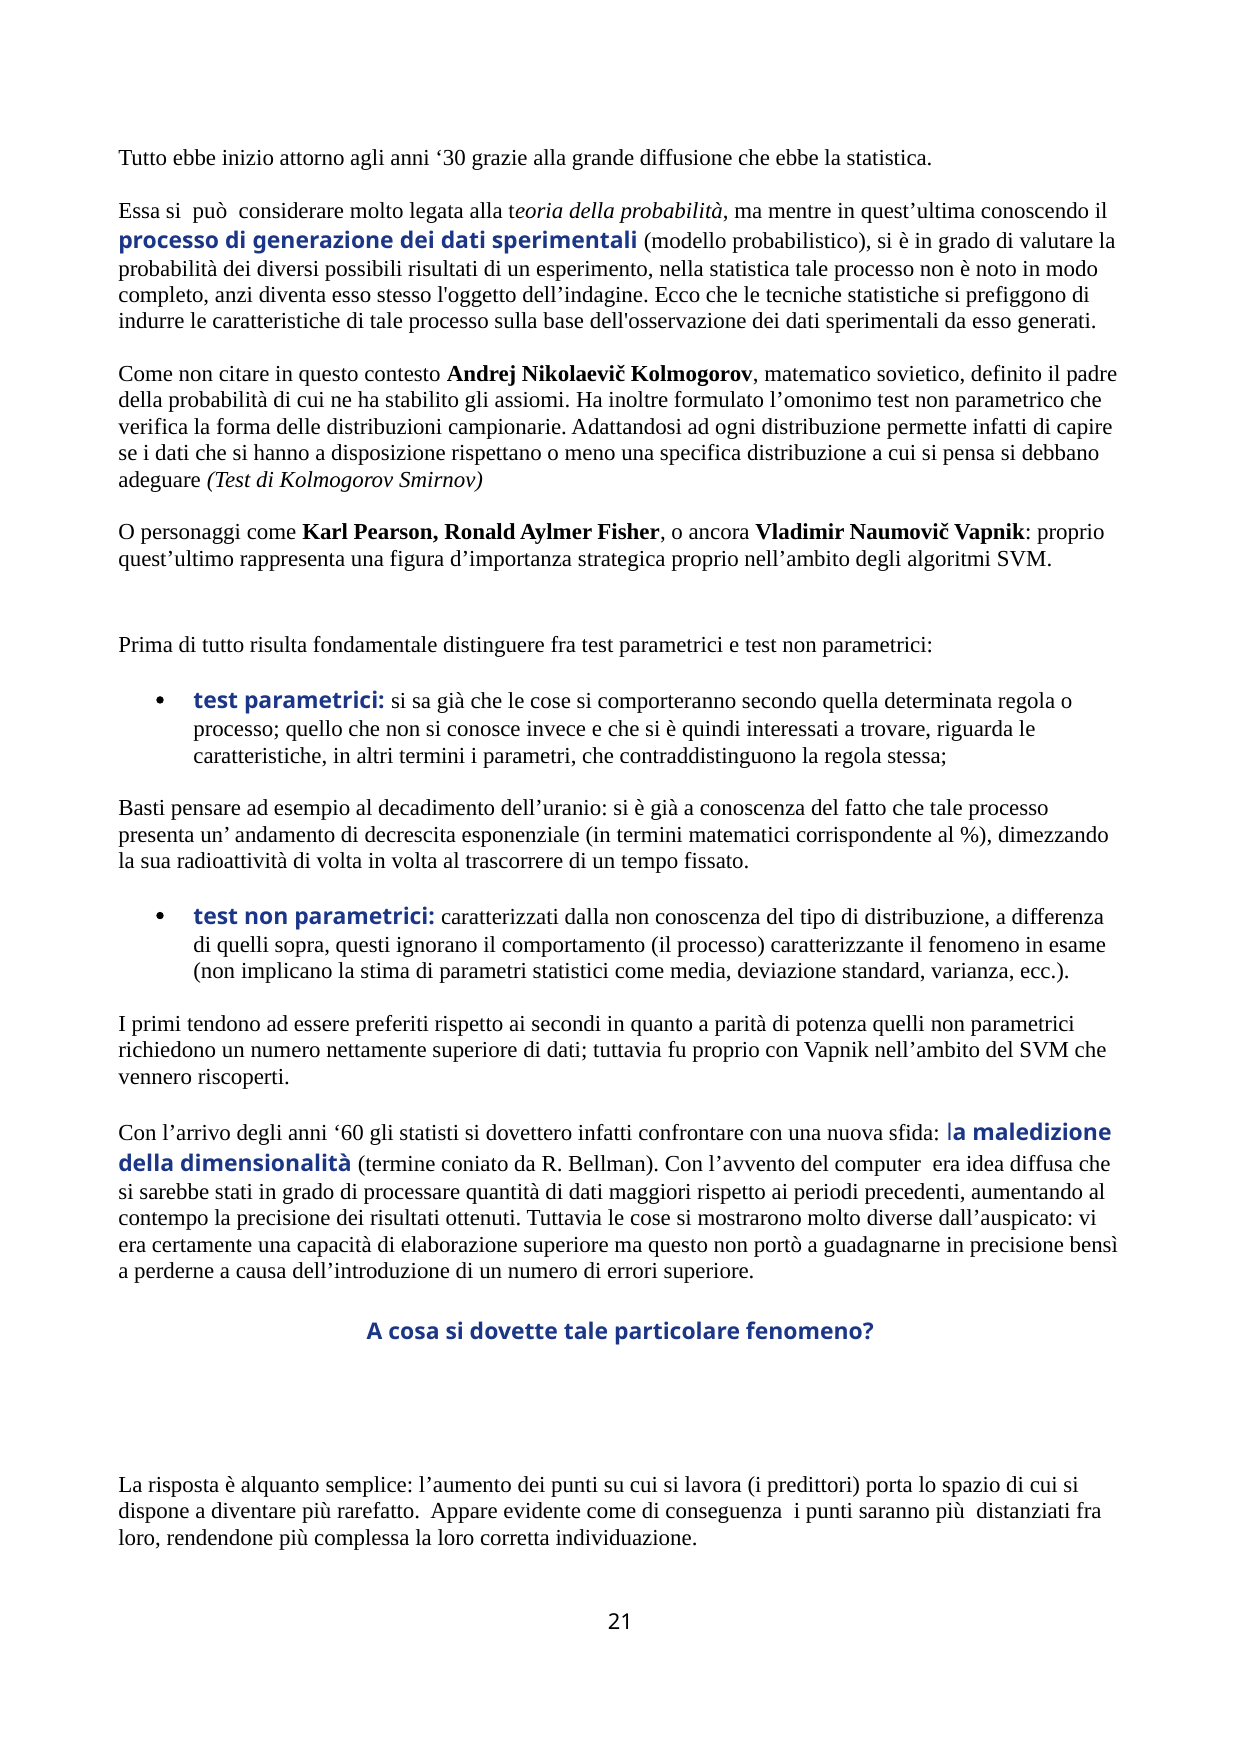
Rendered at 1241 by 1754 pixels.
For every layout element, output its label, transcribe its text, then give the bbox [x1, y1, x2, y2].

text Tutto ebbe inizio attorno agli anni ‘30 grazie alla grande diffusione che ebbe la statistica. [118, 144, 1122, 171]
text I primi tendono ad essere preferiti rispetto ai secondi in quanto a parità di potenza quelli non parametrici richiedono un numero nettamente superiore di dati; tuttavia fu proprio con Vapnik nell’ambito del SVM che vennero riscoperti. [118, 1010, 1122, 1089]
text Prima di tutto risulta fondamentale distinguere fra test parametrici e test non parametrici: [118, 631, 1122, 658]
text La risposta è alquanto semplice: l’aumento dei punti su cui si lavora (i predittori) porta lo spazio di cui si dispone a diventare più rarefatto. Appare evidente come di conseguenza i punti saranno più distanziati fra loro, rendendone più complessa la loro corretta individuazione. [118, 1471, 1122, 1550]
text Essa si può considerare molto legata alla teoria della probabilità, ma mentre in quest’ultima conoscendo il processo di generazione dei dati sperimentali (modello probabilistico), si è in grado di valutare la probabilità dei diversi possibili risultati di un esperimento, nella statistica tale processo non è noto in modo completo, anzi diventa esso stesso l'oggetto dell’indagine. Ecco che le tecniche statistiche si prefiggono di indurre le caratteristiche di tale processo sulla base dell'osservazione dei dati sperimentali da esso generati. [118, 197, 1122, 334]
text O personaggi come Karl Pearson, Ronald Aylmer Fisher, o ancora Vladimir Naumovič Vapnik: proprio quest’ultimo rappresenta una figura d’importanza strategica proprio nell’ambito degli algoritmi SVM. [118, 518, 1122, 571]
text Basti pensare ad esempio al decadimento dell’uranio: si è già a conoscenza del fatto che tale processo presenta un’ andamento di decrescita esponenziale (in termini matematici corrispondente al %), dimezzando la sua radioattività di volta in volta al trascorrere di un tempo fissato. [118, 794, 1122, 873]
text Come non citare in questo contesto Andrej Nikolaevič Kolmogorov, matematico sovietico, definito il padre della probabilità di cui ne ha stabilito gli assiomi. Ha inoltre formulato l’omonimo test non parametrico che verifica la forma delle distribuzioni campionarie. Adattandosi ad ogni distribuzione permette infatti di capire se i dati che si hanno a disposizione rispettano o meno una specifica distribuzione a cui si pensa si debbano adeguare (Test di Kolmogorov Smirnov) [118, 360, 1122, 492]
list test non parametrici: caratterizzati dalla non conoscenza del tipo di distribuzione, a differenza di quelli sopra, questi ignorano il comportamento (il processo) caratterizzante il fenomeno in esame (non implicano la stima di parametri statistici come media, deviazione standard, varianza, ecc.). [156, 900, 1122, 984]
text A cosa si dovette tale particolare fenomeno? [118, 1315, 1122, 1346]
text Con l’arrivo degli anni ‘60 gli statisti si dovettero infatti confrontare con una nuova sfida: la maledizione della dimensionalità (termine coniato da R. Bellman). Con l’avvento del computer era idea diffusa che si sarebbe stati in grado di processare quantità di dati maggiori rispetto ai periodi precedenti, aumentando al contempo la precisione dei risultati ottenuti. Tuttavia le cose si mostrarono molto diverse dall’auspicato: vi era certamente una capacità di elaborazione superiore ma questo non portò a guadagnarne in precisione bensì a perderne a causa dell’introduzione di un numero di errori superiore. [118, 1116, 1122, 1283]
list test parametrici: si sa già che le cose si comporteranno secondo quella determinata regola o processo; quello che non si conosce invece e che si è quindi interessati a trovare, riguarda le caratteristiche, in altri termini i parametri, che contraddistinguono la regola stessa; [156, 684, 1122, 768]
